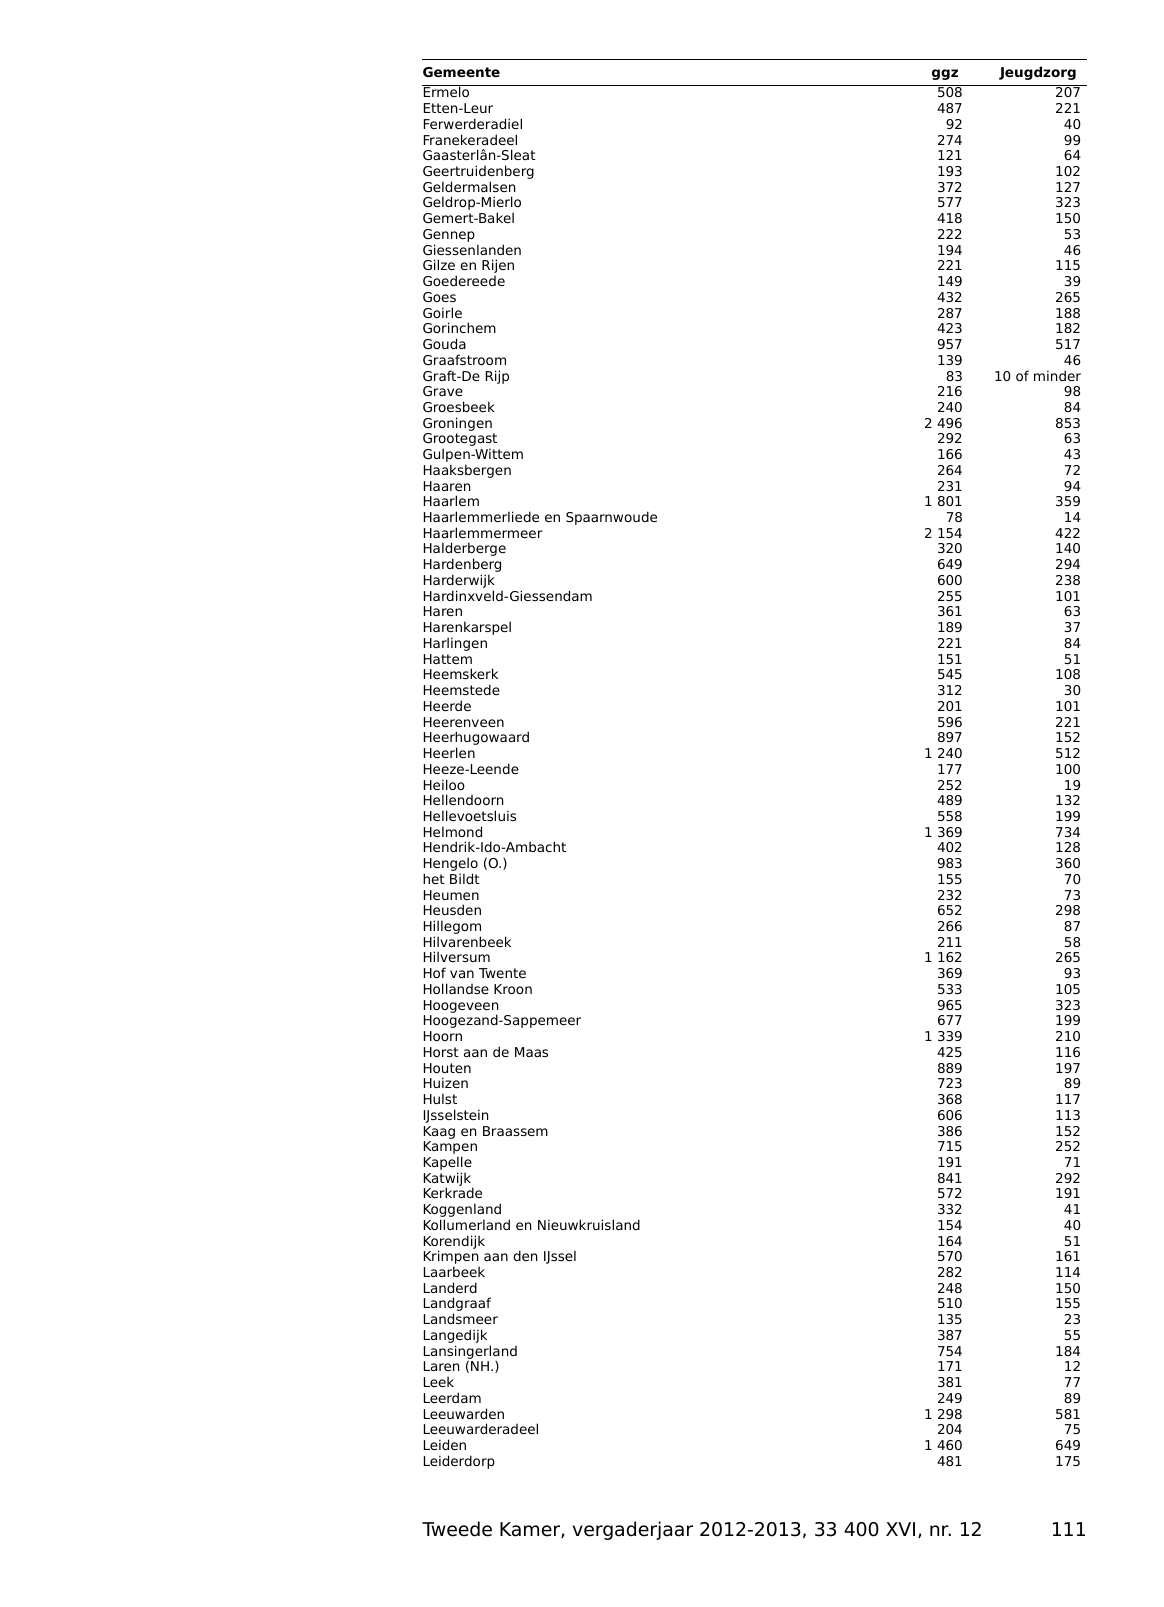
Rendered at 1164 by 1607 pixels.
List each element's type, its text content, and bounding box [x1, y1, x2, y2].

table_cell 649 [969, 1438, 1087, 1454]
table_cell 381 [850, 1375, 968, 1391]
table_cell 723 [850, 1076, 968, 1092]
table_cell 89 [969, 1391, 1087, 1406]
table_cell Langedijk [422, 1328, 850, 1343]
table_cell 368 [850, 1092, 968, 1108]
table_cell 87 [969, 919, 1087, 934]
table_cell 510 [850, 1296, 968, 1312]
table_cell Lansingerland [422, 1344, 850, 1359]
table_cell 517 [969, 337, 1087, 353]
table_cell 155 [969, 1296, 1087, 1312]
table_cell Kollumerland en Nieuwkruisland [422, 1218, 850, 1233]
table_cell 100 [969, 762, 1087, 777]
table_cell 221 [850, 258, 968, 274]
table_cell 171 [850, 1359, 968, 1375]
table_cell 1 339 [850, 1029, 968, 1045]
table_cell 652 [850, 903, 968, 919]
table_cell 606 [850, 1108, 968, 1123]
table_cell 84 [969, 636, 1087, 651]
table_cell Haarlemmermeer [422, 526, 850, 541]
table_cell Kerkrade [422, 1186, 850, 1202]
table_cell 93 [969, 966, 1087, 982]
table_cell 102 [969, 164, 1087, 179]
table_cell Geldermalsen [422, 180, 850, 195]
table_cell Heerlen [422, 746, 850, 762]
table_cell 12 [969, 1359, 1087, 1375]
table_cell Grootegast [422, 431, 850, 447]
table_cell Huizen [422, 1076, 850, 1092]
table_cell 216 [850, 384, 968, 400]
table_cell Kampen [422, 1139, 850, 1155]
table_cell Helmond [422, 825, 850, 840]
table_header Gemeente [422, 60, 850, 85]
table_cell Groesbeek [422, 400, 850, 416]
table_cell 166 [850, 447, 968, 463]
table_cell Horst aan de Maas [422, 1045, 850, 1060]
table_cell 108 [969, 667, 1087, 683]
table_cell Leek [422, 1375, 850, 1391]
table_cell 360 [969, 856, 1087, 872]
table_cell Leeuwarderadeel [422, 1422, 850, 1438]
table_cell 140 [969, 541, 1087, 557]
table_cell 89 [969, 1076, 1087, 1092]
table_cell Hattem [422, 651, 850, 667]
table_cell Heeze-Leende [422, 762, 850, 777]
table_cell 150 [969, 1281, 1087, 1296]
table_cell 92 [850, 117, 968, 132]
table_cell 372 [850, 180, 968, 195]
table_cell 320 [850, 541, 968, 557]
table_cell 418 [850, 211, 968, 227]
table_cell 51 [969, 1234, 1087, 1249]
table_cell 298 [969, 903, 1087, 919]
table_cell 232 [850, 888, 968, 903]
table_cell 983 [850, 856, 968, 872]
table_cell 39 [969, 274, 1087, 290]
table_cell 734 [969, 825, 1087, 840]
table_cell Heerenveen [422, 714, 850, 730]
table_cell Gemert-Bakel [422, 211, 850, 227]
table_cell Hardenberg [422, 557, 850, 573]
table_cell 194 [850, 243, 968, 258]
table_cell Hillegom [422, 919, 850, 934]
table_cell 46 [969, 353, 1087, 368]
table_cell 425 [850, 1045, 968, 1060]
table_cell Korendijk [422, 1234, 850, 1249]
table_cell 58 [969, 935, 1087, 950]
table_cell Krimpen aan den IJssel [422, 1249, 850, 1265]
table_cell 274 [850, 133, 968, 148]
table_cell 221 [969, 101, 1087, 117]
table_cell Hardinxveld-Giessendam [422, 589, 850, 604]
table_cell 252 [969, 1139, 1087, 1155]
table_cell 188 [969, 305, 1087, 321]
table_cell 10 of minder [969, 368, 1087, 384]
table_cell 715 [850, 1139, 968, 1155]
table_cell Heusden [422, 903, 850, 919]
table_cell Hulst [422, 1092, 850, 1108]
table_cell het Bildt [422, 872, 850, 887]
table_cell 265 [969, 290, 1087, 305]
table_cell 386 [850, 1123, 968, 1139]
table_cell Hellevoetsluis [422, 809, 850, 824]
table_cell 508 [850, 86, 968, 101]
table_cell 361 [850, 604, 968, 620]
table_cell Haarlem [422, 494, 850, 510]
table_cell Halderberge [422, 541, 850, 557]
table_cell Hof van Twente [422, 966, 850, 982]
table_cell Groningen [422, 416, 850, 431]
table_cell 957 [850, 337, 968, 353]
table_cell 487 [850, 101, 968, 117]
table_cell 211 [850, 935, 968, 950]
table_cell Hoorn [422, 1029, 850, 1045]
table_header ggz [850, 60, 968, 85]
table_cell Hendrik-Ido-Ambacht [422, 840, 850, 856]
table_header Jeugdzorg [969, 60, 1087, 85]
table_cell 182 [969, 321, 1087, 337]
table_cell Hilvarenbeek [422, 935, 850, 950]
table_cell Gulpen-Wittem [422, 447, 850, 463]
table_cell Gouda [422, 337, 850, 353]
table_cell 248 [850, 1281, 968, 1296]
table_cell 152 [969, 730, 1087, 746]
table_cell 369 [850, 966, 968, 982]
table_cell 231 [850, 479, 968, 494]
table_cell 292 [850, 431, 968, 447]
table_cell 545 [850, 667, 968, 683]
table_cell 72 [969, 463, 1087, 478]
table_cell 402 [850, 840, 968, 856]
table_cell Gennep [422, 227, 850, 242]
table_cell 30 [969, 683, 1087, 699]
table_cell 332 [850, 1202, 968, 1218]
table_cell 1 460 [850, 1438, 968, 1454]
table_cell 113 [969, 1108, 1087, 1123]
table_cell Graafstroom [422, 353, 850, 368]
table_cell 53 [969, 227, 1087, 242]
table_cell 121 [850, 148, 968, 164]
table_cell 152 [969, 1123, 1087, 1139]
table_cell 359 [969, 494, 1087, 510]
table_cell 99 [969, 133, 1087, 148]
table_cell Landgraaf [422, 1296, 850, 1312]
table_cell 2 154 [850, 526, 968, 541]
table_cell Haaren [422, 479, 850, 494]
table_cell 2 496 [850, 416, 968, 431]
table_cell 221 [969, 714, 1087, 730]
table_cell 77 [969, 1375, 1087, 1391]
table_cell Landerd [422, 1281, 850, 1296]
table_cell 94 [969, 479, 1087, 494]
table_cell Ermelo [422, 86, 850, 101]
table_cell 135 [850, 1312, 968, 1328]
table_cell Giessenlanden [422, 243, 850, 258]
table_cell 558 [850, 809, 968, 824]
table_cell 184 [969, 1344, 1087, 1359]
table_cell 841 [850, 1171, 968, 1186]
table_cell Heerhugowaard [422, 730, 850, 746]
table_cell 63 [969, 431, 1087, 447]
table_cell Hoogezand-Sappemeer [422, 1013, 850, 1029]
table_cell 191 [850, 1155, 968, 1171]
table_cell 114 [969, 1265, 1087, 1281]
table_cell 199 [969, 1013, 1087, 1029]
table_cell 581 [969, 1406, 1087, 1422]
table_cell 1 240 [850, 746, 968, 762]
table_cell 323 [969, 998, 1087, 1013]
table_cell 98 [969, 384, 1087, 400]
table_cell 572 [850, 1186, 968, 1202]
table_cell Hoogeveen [422, 998, 850, 1013]
table_cell 577 [850, 195, 968, 211]
table_cell 1 162 [850, 950, 968, 966]
table_cell 965 [850, 998, 968, 1013]
table_cell 41 [969, 1202, 1087, 1218]
table_cell 889 [850, 1060, 968, 1076]
table_cell 649 [850, 557, 968, 573]
table_cell Heerde [422, 699, 850, 714]
table_cell 40 [969, 117, 1087, 132]
table_cell 197 [969, 1060, 1087, 1076]
table_cell Heemskerk [422, 667, 850, 683]
table_cell 1 369 [850, 825, 968, 840]
table_cell 177 [850, 762, 968, 777]
table_cell 677 [850, 1013, 968, 1029]
table_cell 249 [850, 1391, 968, 1406]
table_cell 46 [969, 243, 1087, 258]
table_cell 83 [850, 368, 968, 384]
table_cell 294 [969, 557, 1087, 573]
table_cell 1 298 [850, 1406, 968, 1422]
table_cell 151 [850, 651, 968, 667]
table_cell Etten-Leur [422, 101, 850, 117]
table_cell 71 [969, 1155, 1087, 1171]
table_cell 282 [850, 1265, 968, 1281]
table_cell 570 [850, 1249, 968, 1265]
table_cell 132 [969, 793, 1087, 809]
table_cell 51 [969, 651, 1087, 667]
table_cell 101 [969, 589, 1087, 604]
table_cell 189 [850, 620, 968, 636]
table_cell Hilversum [422, 950, 850, 966]
table_cell Hollandse Kroon [422, 982, 850, 997]
table_cell Geldrop-Mierlo [422, 195, 850, 211]
table_cell 600 [850, 573, 968, 588]
table_cell 489 [850, 793, 968, 809]
table_cell 264 [850, 463, 968, 478]
table_cell Koggenland [422, 1202, 850, 1218]
table_cell 128 [969, 840, 1087, 856]
table_cell 164 [850, 1234, 968, 1249]
table_cell 252 [850, 777, 968, 793]
table_cell 40 [969, 1218, 1087, 1233]
table_cell 63 [969, 604, 1087, 620]
table_cell 149 [850, 274, 968, 290]
table_cell Laren (NH.) [422, 1359, 850, 1375]
table_cell Haaksbergen [422, 463, 850, 478]
table_cell 155 [850, 872, 968, 887]
table_cell 432 [850, 290, 968, 305]
table_cell 533 [850, 982, 968, 997]
table_cell 55 [969, 1328, 1087, 1343]
table_cell Landsmeer [422, 1312, 850, 1328]
table_cell 150 [969, 211, 1087, 227]
table_cell 387 [850, 1328, 968, 1343]
table_cell Geertruidenberg [422, 164, 850, 179]
table_cell 175 [969, 1454, 1087, 1469]
table_cell 64 [969, 148, 1087, 164]
table_cell 853 [969, 416, 1087, 431]
table_cell Kaag en Braassem [422, 1123, 850, 1139]
table_cell Grave [422, 384, 850, 400]
table_cell Haarlemmerliede en Spaarnwoude [422, 510, 850, 526]
table_cell Gorinchem [422, 321, 850, 337]
table_cell 222 [850, 227, 968, 242]
table_cell 596 [850, 714, 968, 730]
table_cell Ferwerderadiel [422, 117, 850, 132]
table_cell 191 [969, 1186, 1087, 1202]
table_cell Harenkarspel [422, 620, 850, 636]
table_cell 240 [850, 400, 968, 416]
table_cell Leerdam [422, 1391, 850, 1406]
table_cell Leeuwarden [422, 1406, 850, 1422]
table_cell 207 [969, 86, 1087, 101]
table_cell 193 [850, 164, 968, 179]
table_cell Heumen [422, 888, 850, 903]
table_cell 43 [969, 447, 1087, 463]
table_cell Hengelo (O.) [422, 856, 850, 872]
table_cell 287 [850, 305, 968, 321]
table_cell 139 [850, 353, 968, 368]
table_cell 323 [969, 195, 1087, 211]
table_cell 78 [850, 510, 968, 526]
table_cell 23 [969, 1312, 1087, 1328]
table_cell 210 [969, 1029, 1087, 1045]
table_cell 754 [850, 1344, 968, 1359]
table_cell 101 [969, 699, 1087, 714]
table_cell 73 [969, 888, 1087, 903]
table_cell 201 [850, 699, 968, 714]
table_cell 312 [850, 683, 968, 699]
table_cell 105 [969, 982, 1087, 997]
table_cell 292 [969, 1171, 1087, 1186]
table_cell Graft-De Rijp [422, 368, 850, 384]
table_cell Goirle [422, 305, 850, 321]
table_cell Kapelle [422, 1155, 850, 1171]
table_cell Goes [422, 290, 850, 305]
table_cell 265 [969, 950, 1087, 966]
table_cell 204 [850, 1422, 968, 1438]
table_cell Goedereede [422, 274, 850, 290]
table_cell 84 [969, 400, 1087, 416]
table_cell Haren [422, 604, 850, 620]
table_cell Gilze en Rijen [422, 258, 850, 274]
table_cell Gaasterlân-Sleat [422, 148, 850, 164]
table_cell 512 [969, 746, 1087, 762]
table_cell 19 [969, 777, 1087, 793]
table_cell Harderwijk [422, 573, 850, 588]
table_cell Laarbeek [422, 1265, 850, 1281]
table_cell 481 [850, 1454, 968, 1469]
table_cell 14 [969, 510, 1087, 526]
table_cell 1 801 [850, 494, 968, 510]
table_cell Hellendoorn [422, 793, 850, 809]
table_cell 127 [969, 180, 1087, 195]
table_cell 70 [969, 872, 1087, 887]
table_cell 199 [969, 809, 1087, 824]
table_cell 161 [969, 1249, 1087, 1265]
table_cell Franekeradeel [422, 133, 850, 148]
table_cell 75 [969, 1422, 1087, 1438]
table_cell 37 [969, 620, 1087, 636]
table_cell 221 [850, 636, 968, 651]
table_cell 117 [969, 1092, 1087, 1108]
table_cell IJsselstein [422, 1108, 850, 1123]
table_cell 255 [850, 589, 968, 604]
table_cell Leiderdorp [422, 1454, 850, 1469]
table_cell 238 [969, 573, 1087, 588]
table_cell 423 [850, 321, 968, 337]
table_cell 115 [969, 258, 1087, 274]
table_cell Heiloo [422, 777, 850, 793]
table_cell Heemstede [422, 683, 850, 699]
table_cell 266 [850, 919, 968, 934]
table_cell Houten [422, 1060, 850, 1076]
table_cell 116 [969, 1045, 1087, 1060]
table_cell 422 [969, 526, 1087, 541]
table_cell Katwijk [422, 1171, 850, 1186]
table_cell Harlingen [422, 636, 850, 651]
table_cell 154 [850, 1218, 968, 1233]
table_cell 897 [850, 730, 968, 746]
table_cell Leiden [422, 1438, 850, 1454]
